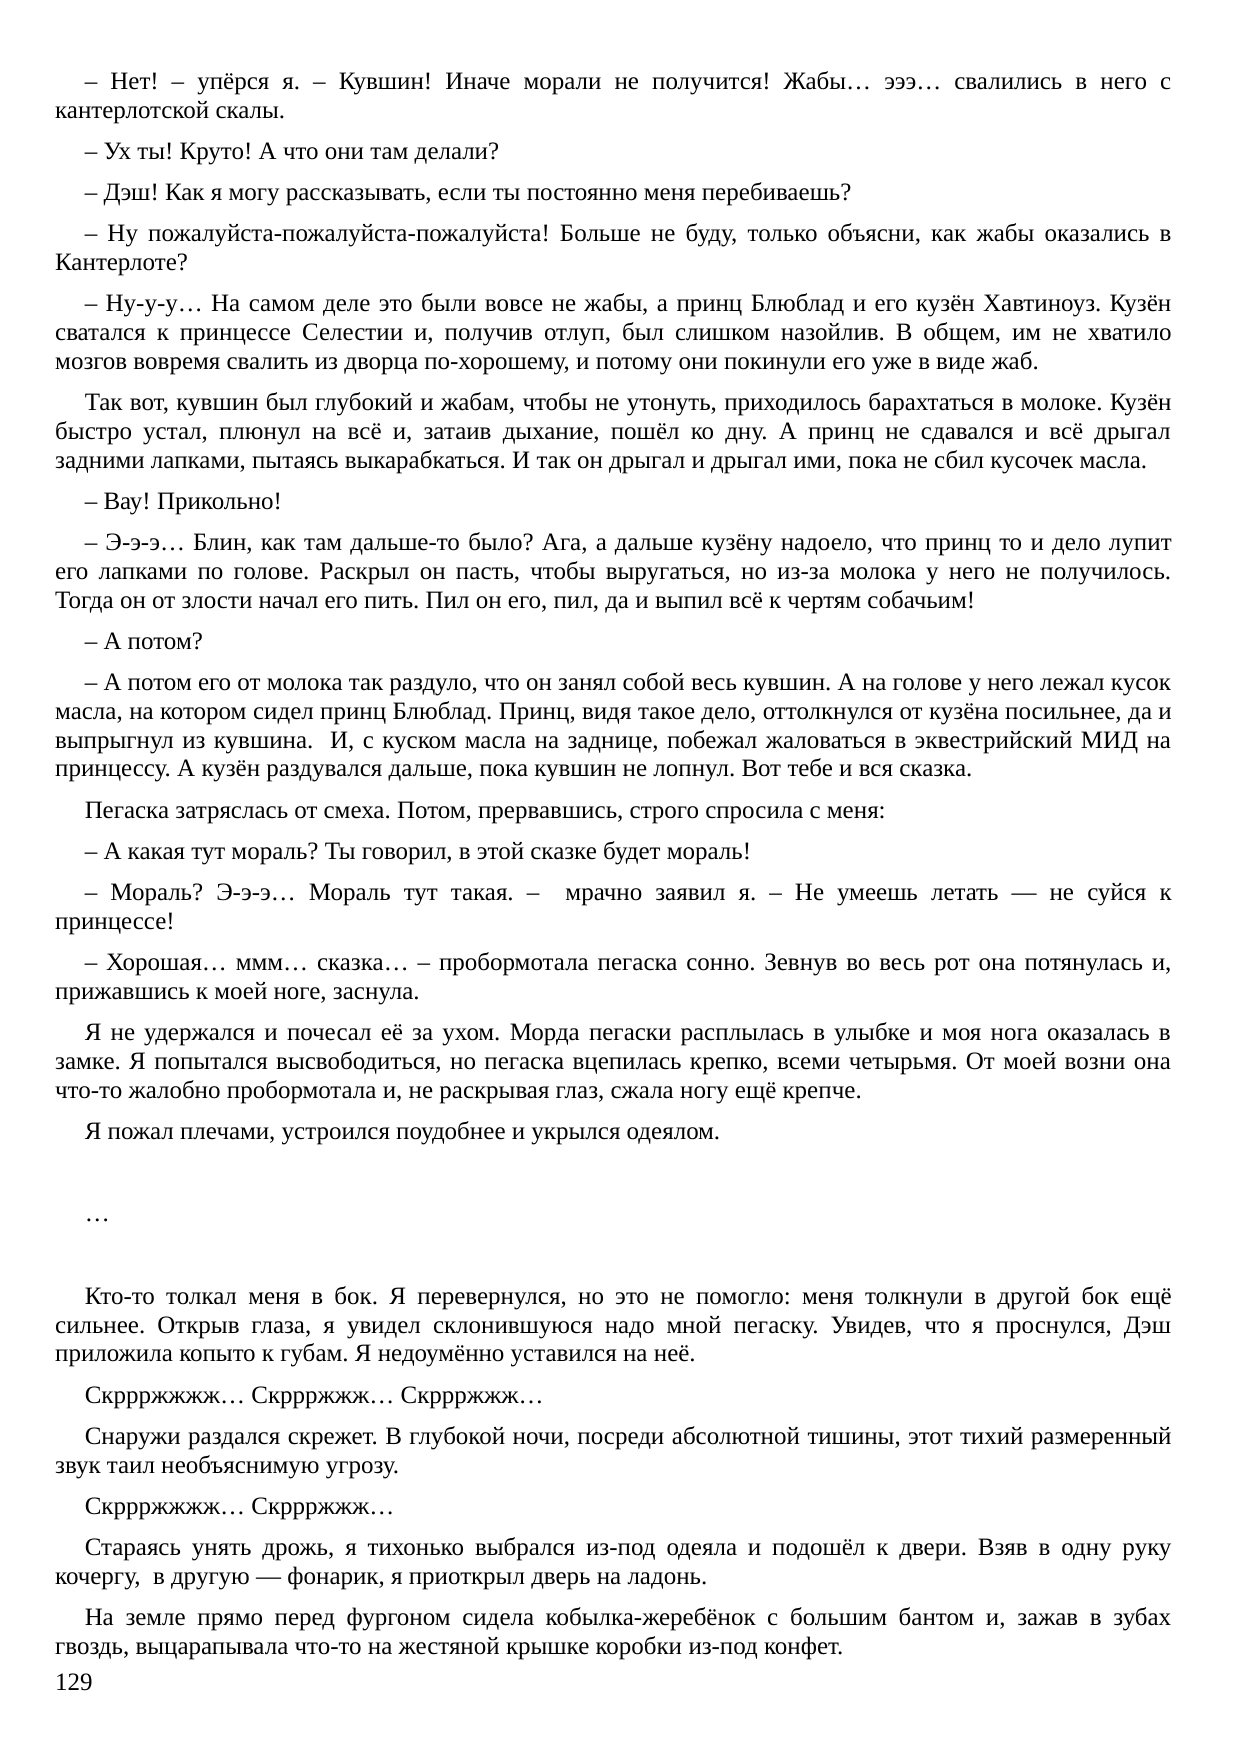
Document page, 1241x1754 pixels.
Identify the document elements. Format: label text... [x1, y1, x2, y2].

text – Ну-у-у… На самом деле это были вовсе не жабы, а принц Блюблад и его кузён Хавтиноуз. Кузён сватался к принцессе Селестии и, получив отлуп, был слишком назойлив. В общем, им не хватило мозгов вовремя свалить из дворца по-хорошему, и потому они покинули его уже в виде жаб. [55, 288, 1173, 375]
text – А потом? [55, 626, 1173, 655]
text – Ну пожалуйста-пожалуйста-пожалуйста! Больше не буду, только объясни, как жабы оказались в Кантерлоте? [55, 218, 1173, 276]
text – Мораль? Э-э-э… Мораль тут такая. – мрачно заявил я. – Не умеешь летать — не суйся к принцессе! [55, 877, 1173, 935]
text – Нет! – упёрся я. – Кувшин! Иначе морали не получится! Жабы… эээ… свалились в него с кантерлотской скалы. [55, 66, 1173, 123]
text – Хорошая… ммм… сказка… – пробормотала пегаска сонно. Зевнув во весь рот она потянулась и, прижавшись к моей ноге, заснула. [55, 947, 1173, 1005]
text Так вот, кувшин был глубокий и жабам, чтобы не утонуть, приходилось барахтаться в молоке. Кузён быстро устал, плюнул на всё и, затаив дыхание, пошёл ко дну. А принц не сдавался и всё дрыгал задними лапками, пытаясь выкарабкаться. И так он дрыгал и дрыгал ими, пока не сбил кусочек масла. [55, 387, 1173, 473]
text – А потом его от молока так раздуло, что он занял собой весь кувшин. А на голове у него лежал кусок масла, на котором сидел принц Блюблад. Принц, видя такое дело, оттолкнулся от кузёна посильнее, да и выпрыгнул из кувшина. И, с куском масла на заднице, побежал жаловаться в эквестрийский МИД на принцессу. А кузён раздувался дальше, пока кувшин не лопнул. Вот тебе и вся сказка. [55, 667, 1173, 782]
text – Вау! Прикольно! [55, 486, 1173, 515]
text … [55, 1198, 1173, 1227]
text Пегаска затряслась от смеха. Потом, прервавшись, строго спросила с меня: [55, 795, 1173, 823]
text Скррржжжж… Скррржжж… Скррржжж… [55, 1380, 1173, 1408]
text Кто-то толкал меня в бок. Я перевернулся, но это не помогло: меня толкнули в другой бок ещё сильнее. Открыв глаза, я увидел склонившуюся надо мной пегаску. Увидев, что я проснулся, Дэш приложила копыто к губам. Я недоумённо уставился на неё. [55, 1281, 1173, 1367]
text – Ух ты! Круто! А что они там делали? [55, 136, 1173, 165]
text На земле прямо перед фургоном сидела кобылка-жеребёнок с большим бантом и, зажав в зубах гвоздь, выцарапывала что-то на жестяной крышке коробки из-под конфет. [55, 1602, 1173, 1660]
text – А какая тут мораль? Ты говорил, в этой сказке будет мораль! [55, 836, 1173, 865]
text Снаружи раздался скрежет. В глубокой ночи, посреди абсолютной тишины, этот тихий размеренный звук таил необъяснимую угрозу. [55, 1421, 1173, 1478]
text – Э-э-э… Блин, как там дальше-то было? Ага, а дальше кузёну надоело, что принц то и дело лупит его лапками по голове. Раскрыл он пасть, чтобы выругаться, но из-за молока у него не получилось. Тогда он от злости начал его пить. Пил он его, пил, да и выпил всё к чертям собачьим! [55, 527, 1173, 613]
text – Дэш! Как я могу рассказывать, если ты постоянно меня перебиваешь? [55, 177, 1173, 206]
text Я пожал плечами, устроился поудобнее и укрылся одеялом. [55, 1116, 1173, 1145]
text Стараясь унять дрожь, я тихонько выбрался из-под одеяла и подошёл к двери. Взяв в одну руку кочергу, в другую — фонарик, я приоткрыл дверь на ладонь. [55, 1532, 1173, 1590]
text Скррржжжж… Скррржжж… [55, 1491, 1173, 1520]
text Я не удержался и почесал её за ухом. Морда пегаски расплылась в улыбке и моя нога оказалась в замке. Я попытался высвободиться, но пегаска вцепилась крепко, всеми четырьмя. От моей возни она что-то жалобно пробормотала и, не раскрывая глаз, сжала ногу ещё крепче. [55, 1017, 1173, 1103]
